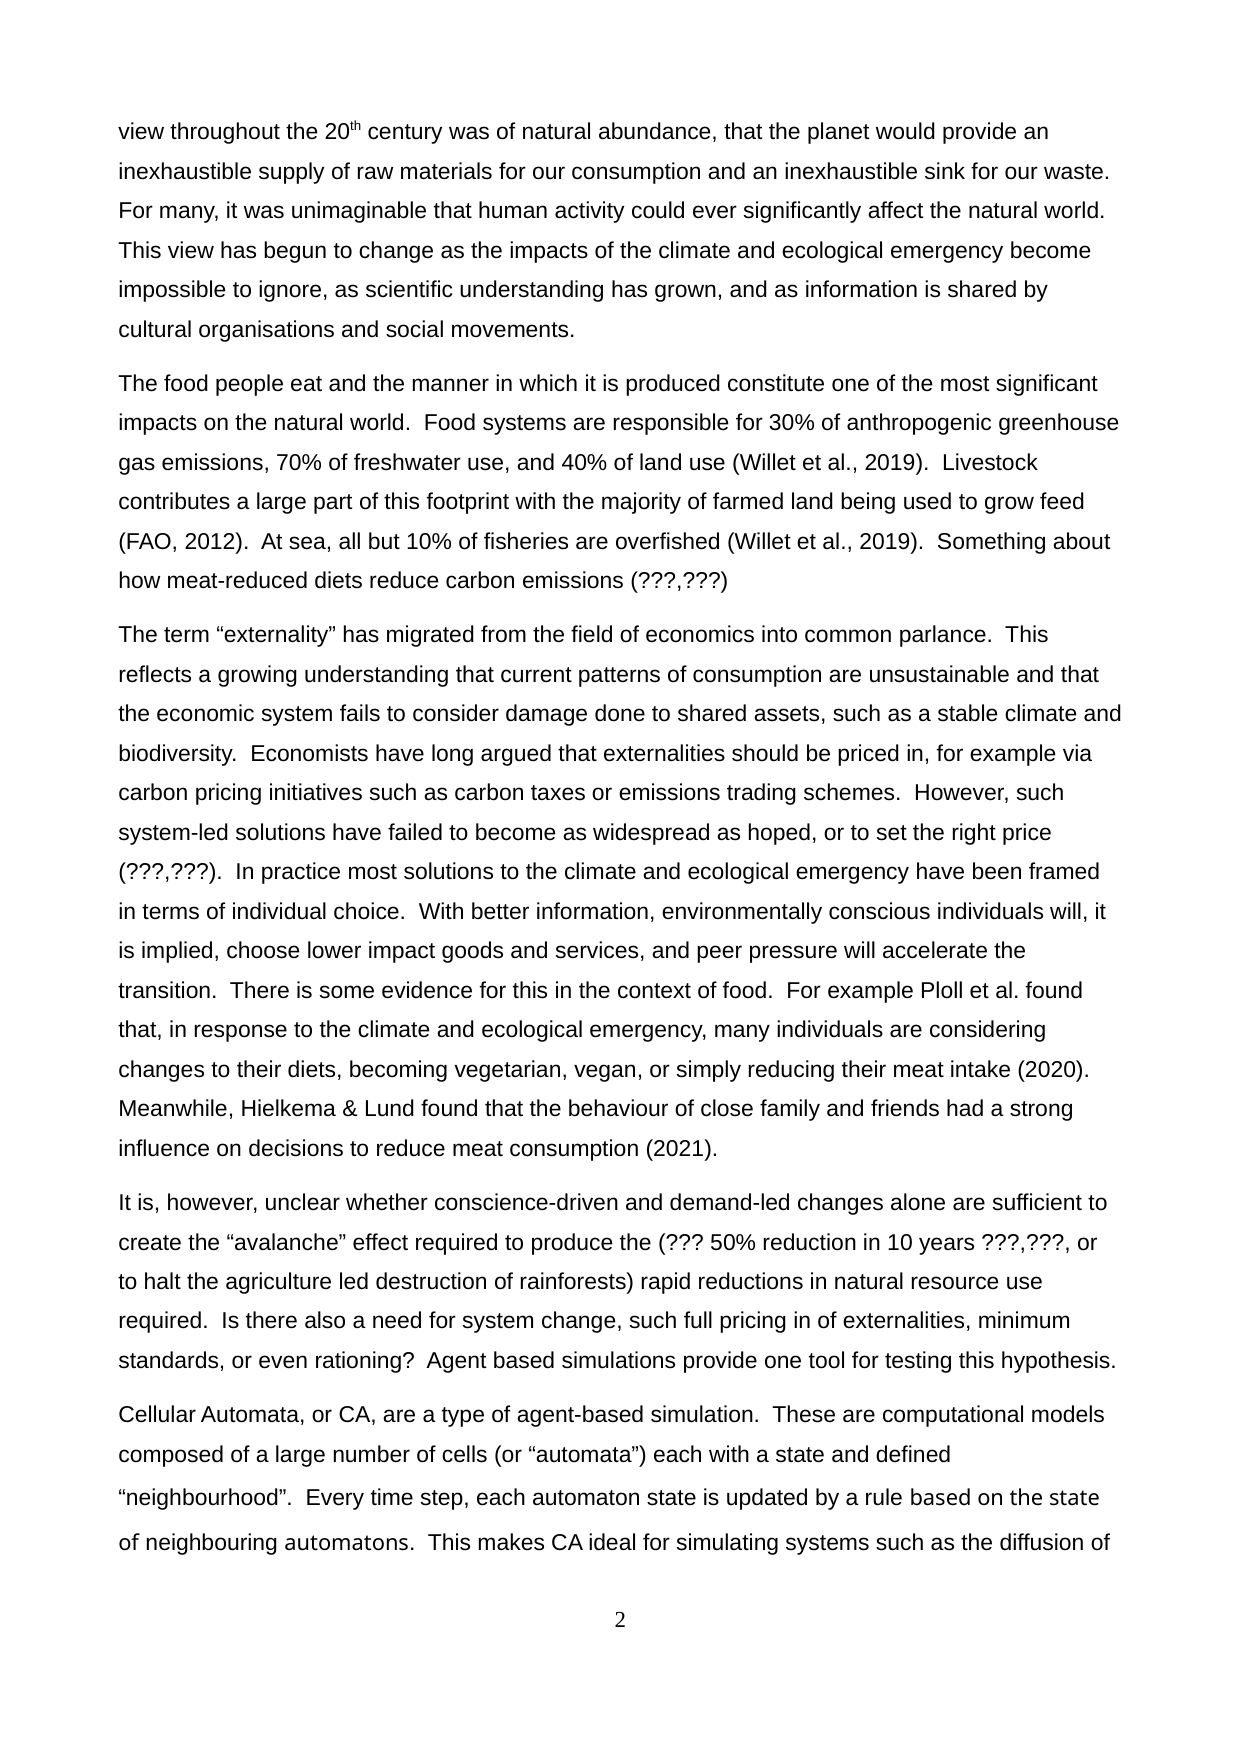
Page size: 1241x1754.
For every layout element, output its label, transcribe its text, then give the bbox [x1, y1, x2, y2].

text Cellular Automata, or CA, are a type of agent-based simulation. These are computational models composed of a large number of cells (or “automata”) each with a state and defined “neighbourhood”. Every time step, each automaton state is updated by a rule based on the state of neighbouring automatons. This makes CA ideal for simulating systems such as the diffusion of [118, 1401, 1122, 1556]
text The term “externality” has migrated from the field of economics into common parlance. This reflects a growing understanding that current patterns of consumption are unsustainable and that the economic system fails to consider damage done to shared assets, such as a stable climate and biodiversity. Economists have long argued that externalities should be priced in, for example via carbon pricing initiatives such as carbon taxes or emissions trading schemes. However, such system-led solutions have failed to become as widespread as hoped, or to set the right price (???,???). In practice most solutions to the climate and ecological emergency have been framed in terms of individual choice. With better information, environmentally conscious individuals will, it is implied, choose lower impact goods and services, and peer pressure will accelerate the transition. There is some evidence for this in the context of food. For example Ploll et al. found that, in response to the climate and ecological emergency, many individuals are considering changes to their diets, becoming vegetarian, vegan, or simply reducing their meat intake (2020). Meanwhile, Hielkema & Lund found that the behaviour of close family and friends had a strong influence on decisions to reduce meat consumption (2021). [118, 621, 1122, 1161]
text The food people eat and the manner in which it is produced constitute one of the most significant impacts on the natural world. Food systems are responsible for 30% of anthropogenic greenhouse gas emissions, 70% of freshwater use, and 40% of land use (Willet et al., 2019). Livestock contributes a large part of this footprint with the majority of farmed land being used to grow feed (FAO, 2012). At sea, all but 10% of fisheries are overfished (Willet et al., 2019). Something about how meat-reduced diets reduce carbon emissions (???,???) [118, 370, 1122, 593]
text It is, however, unclear whether conscience-driven and demand-led changes alone are sufficient to create the “avalanche” effect required to produce the (??? 50% reduction in 10 years ???,???, or to halt the agriculture led destruction of rainforests) rapid reductions in natural resource use required. Is there also a need for system change, such full pricing in of externalities, minimum standards, or even rationing? Agent based simulations provide one tool for testing this hypothesis. [118, 1189, 1122, 1373]
text view throughout the 20th century was of natural abundance, that the planet would provide an inexhaustible supply of raw materials for our consumption and an inexhaustible sink for our waste. For many, it was unimaginable that human activity could ever significantly affect the natural world. This view has begun to change as the impacts of the climate and ecological emergency become impossible to ignore, as scientific understanding has grown, and as information is shared by cultural organisations and social movements. [118, 118, 1122, 342]
